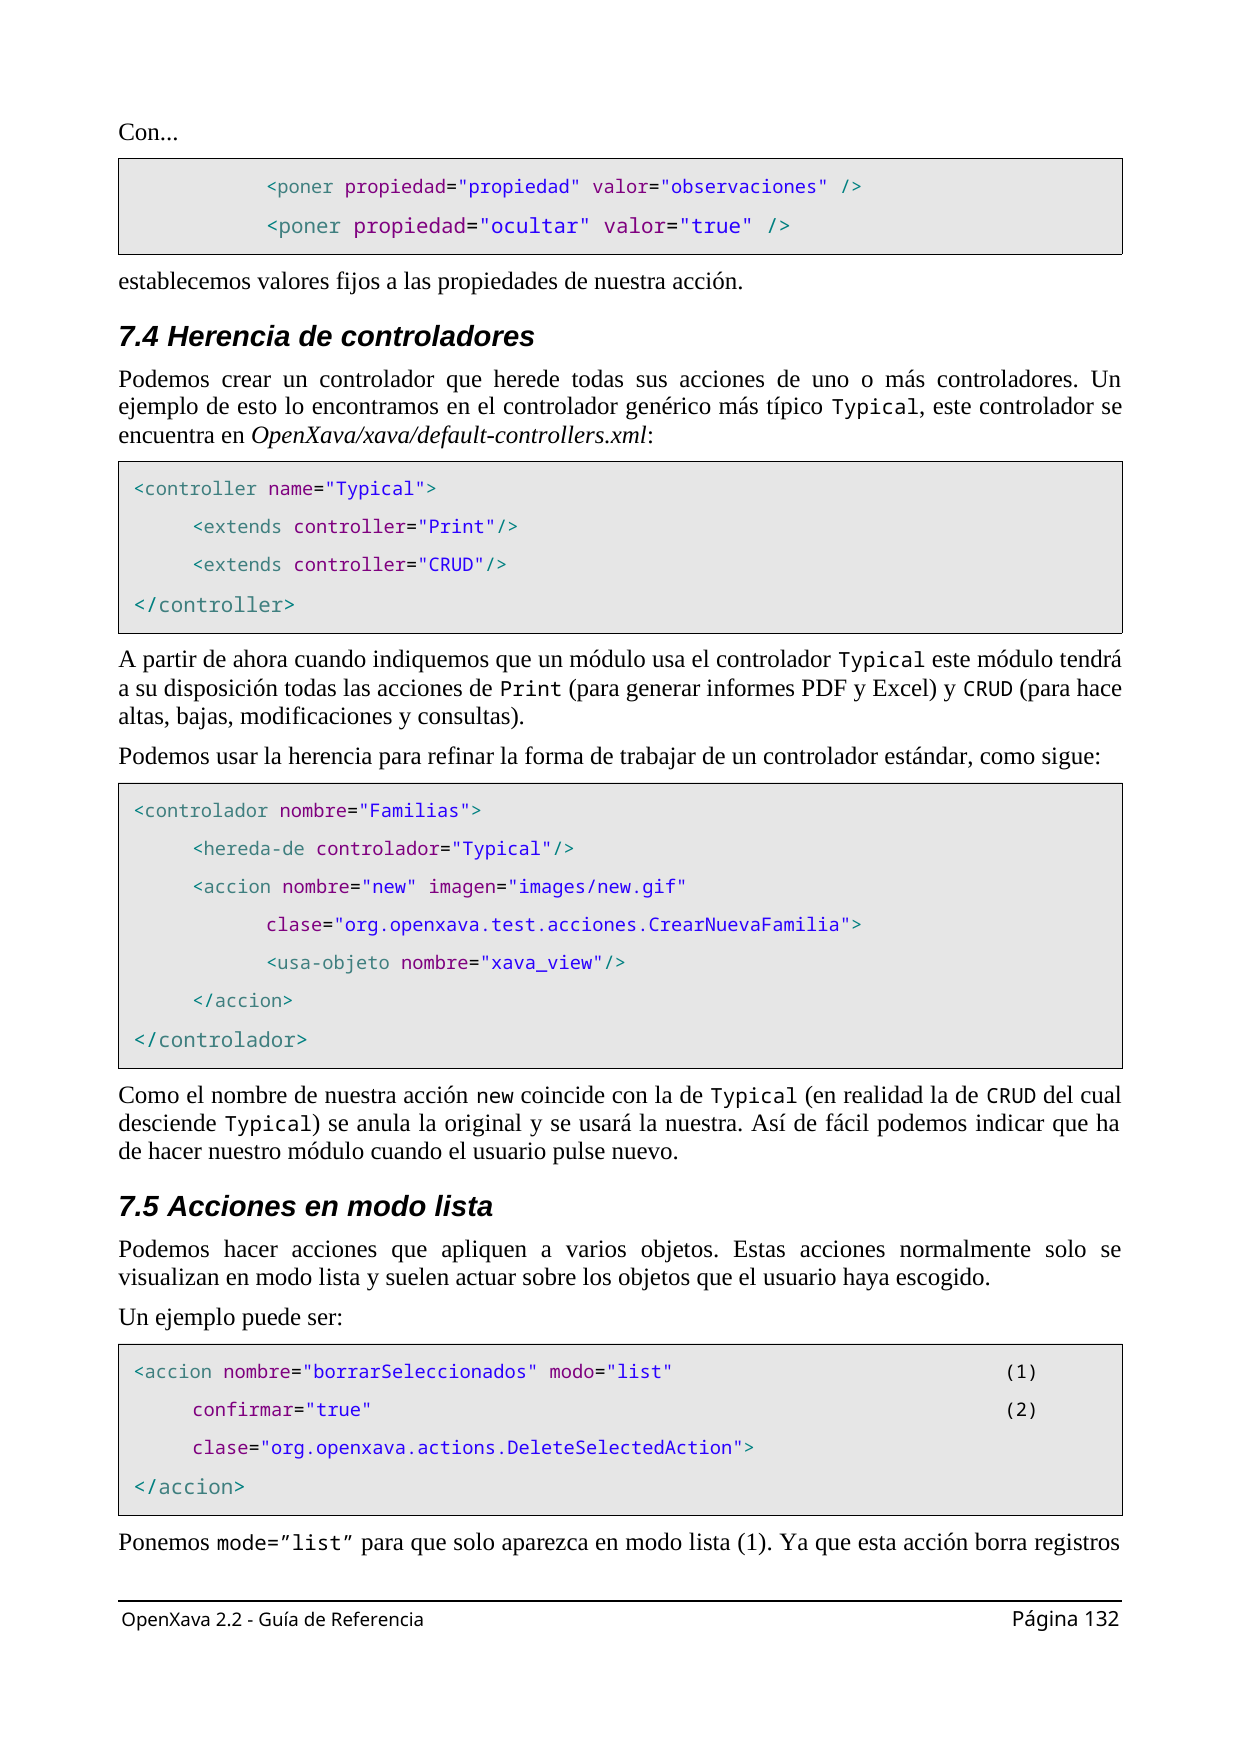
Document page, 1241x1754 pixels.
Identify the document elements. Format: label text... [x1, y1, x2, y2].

text confirmar="true" (2) [119, 1382, 1122, 1419]
text </accion> [119, 972, 1122, 1011]
text Podemos crear un controlador que herede todas sus acciones de uno o más controladores. Un ejemplo de esto lo encontramos en el controlador genérico más típico Typical, este controlador se encuentra en OpenXava/xava/default-controllers.xml: [118, 365, 1122, 448]
text A partir de ahora cuando indiquemos que un módulo usa el controlador Typical este módulo tendrá a su disposición todas las acciones de Print (para generar informes PDF y Excel) y CRUD (para hace altas, bajas, modificaciones y consultas). [118, 646, 1122, 730]
text <controlador nombre="Familias"> [119, 784, 1122, 820]
text clase="org.openxava.actions.DeleteSelectedAction"> [119, 1419, 1122, 1458]
text <accion nombre="new" imagen="images/new.gif" [119, 858, 1122, 896]
text <usa-objeto nombre="xava_view"/> [119, 934, 1122, 972]
text <controller name="Typical"> [119, 462, 1122, 499]
subtitle Herencia de controladores [118, 319, 1122, 352]
text Un ejemplo puede ser: [118, 1303, 1122, 1331]
text </controlador> [119, 1011, 1122, 1068]
text Como el nombre de nuestra acción new coincide con la de Typical (en realidad la de CRUD del cual desciende Typical) se anula la original y se usará la nuestra. Así de fácil podemos indicar que ha de hacer nuestro módulo cuando el usuario pulse nuevo. [118, 1081, 1122, 1165]
text clase="org.openxava.test.acciones.CrearNuevaFamilia"> [119, 896, 1122, 934]
subtitle Acciones en modo lista [118, 1190, 1122, 1223]
text Con... [118, 118, 1122, 146]
text Podemos hacer acciones que apliquen a varios objetos. Estas acciones normalmente solo se visualizan en modo lista y suelen actuar sobre los objetos que el usuario haya escogido. [118, 1235, 1122, 1291]
text <poner propiedad="ocultar" valor="true" /> [119, 196, 1122, 254]
text </controller> [119, 575, 1122, 633]
text <accion nombre="borrarSeleccionados" modo="list" (1) [119, 1345, 1122, 1382]
text Ponemos mode=”list” para que solo aparezca en modo lista (1). Ya que esta acción borra registros [118, 1528, 1122, 1556]
text establecemos valores fijos a las propiedades de nuestra acción. [118, 267, 1122, 294]
text <extends controller="Print"/> [119, 499, 1122, 537]
text Podemos usar la herencia para refinar la forma de trabajar de un controlador estándar, como sigue: [118, 742, 1122, 770]
text <poner propiedad="propiedad" valor="observaciones" /> [119, 159, 1122, 196]
text <hereda-de controlador="Typical"/> [119, 820, 1122, 858]
text </accion> [119, 1458, 1122, 1515]
text <extends controller="CRUD"/> [119, 537, 1122, 575]
